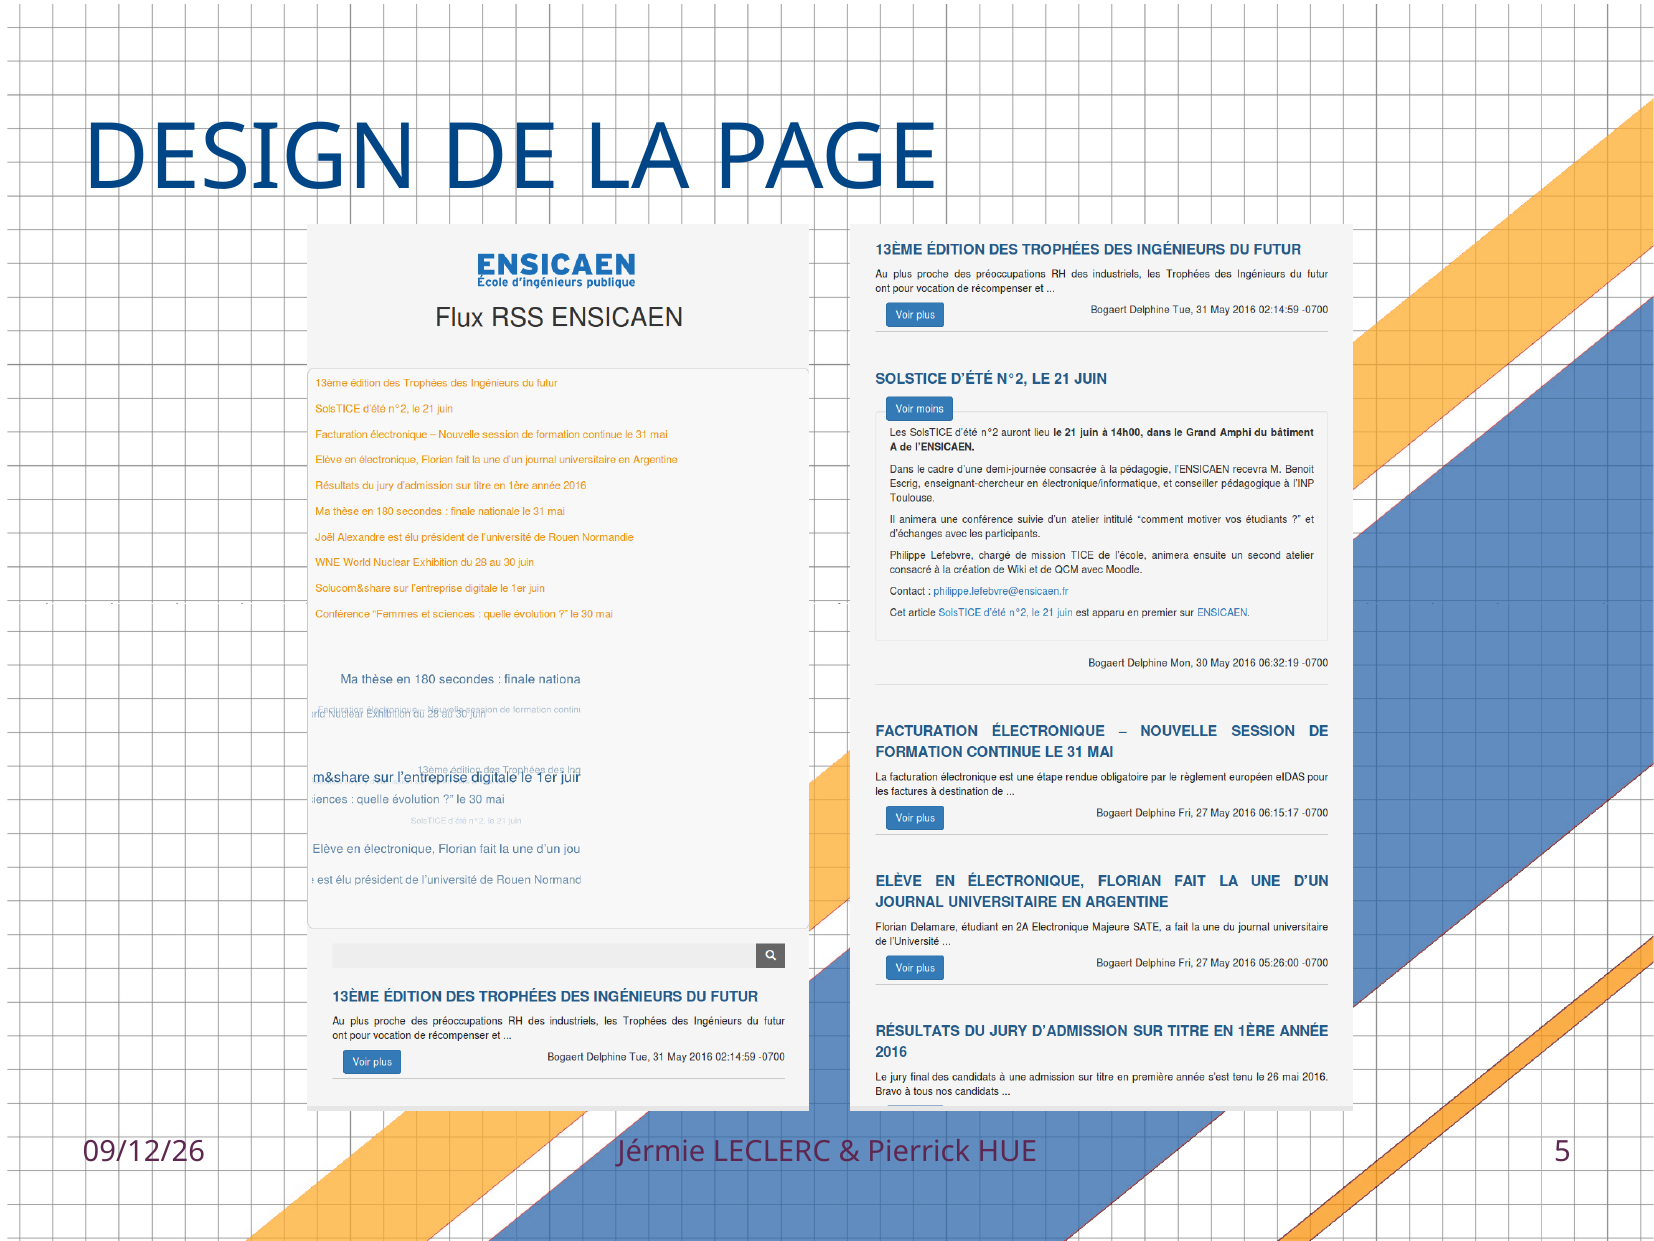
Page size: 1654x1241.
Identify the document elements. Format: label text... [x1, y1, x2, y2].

picture [7, 4, 1654, 1241]
title Design de la page [82, 49, 1571, 257]
